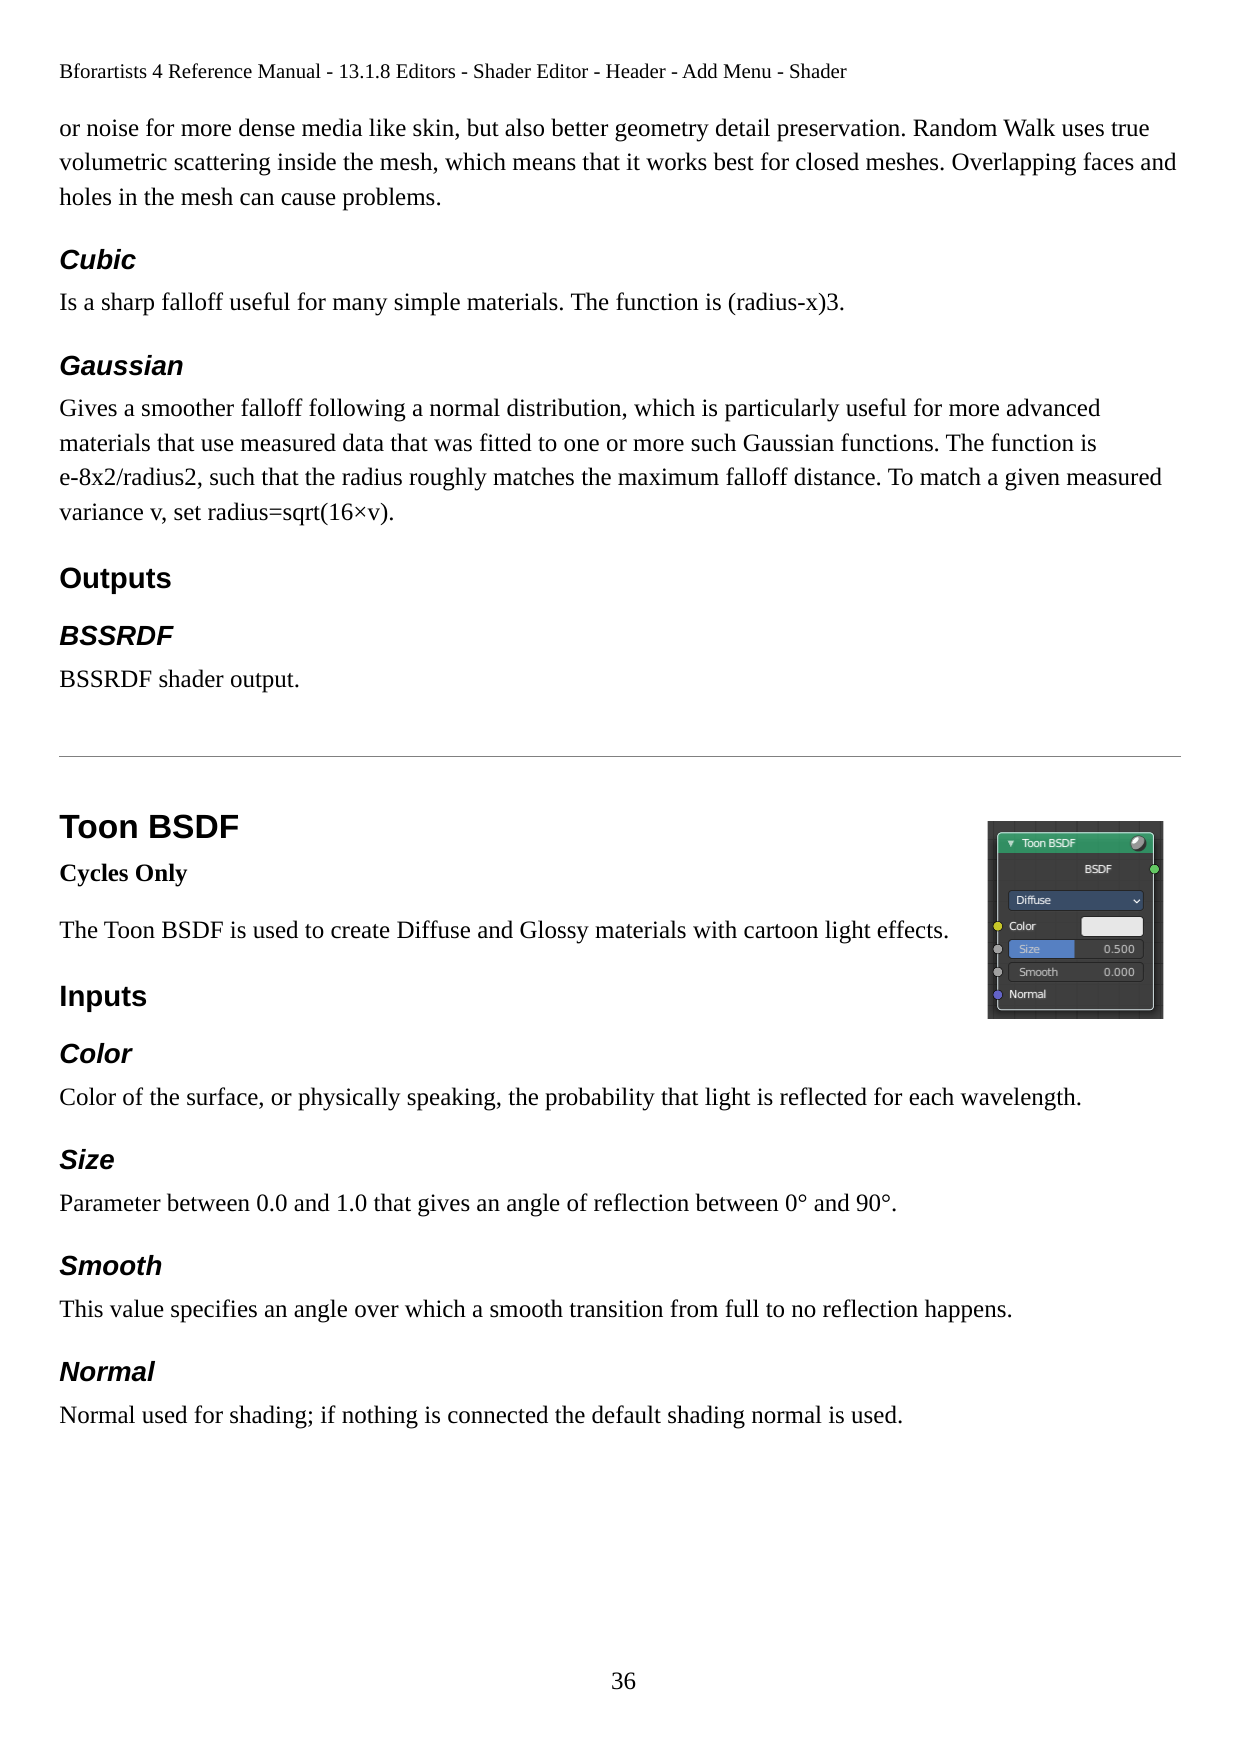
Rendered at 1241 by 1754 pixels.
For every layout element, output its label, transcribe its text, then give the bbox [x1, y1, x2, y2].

subtitle Inputs [59, 979, 987, 1012]
text Normal used for shading; if nothing is connected the default shading normal is used. [59, 1400, 1181, 1428]
text BSSRDF shader output. [59, 664, 1181, 692]
picture [987, 821, 1164, 1019]
text Color of the surface, or physically speaking, the probability that light is reflected for each wavelength. [59, 1082, 1181, 1111]
subtitle Toon BSDF [59, 806, 1181, 845]
text or noise for more dense media like skin, but also better geometry detail preservation. Random Walk uses true volumetric scattering inside the mesh, which means that it works best for closed meshes. Overlapping faces and holes in the mesh can cause problems. [59, 113, 1181, 210]
subtitle Cubic [59, 243, 1181, 275]
subtitle Smooth [59, 1249, 1181, 1281]
text The Toon BSDF is used to create Diffuse and Glossy materials with cartoon light effects. [59, 915, 987, 944]
text This value specifies an angle over which a smooth transition from full to no reflection happens. [59, 1294, 1181, 1322]
subtitle Outputs [59, 561, 1181, 594]
subtitle BSSRDF [59, 619, 1181, 651]
text Is a sharp falloff useful for many simple materials. The function is (radius-x)3. [59, 287, 1181, 316]
text Parameter between 0.0 and 1.0 that gives an angle of reflection between 0° and 90°. [59, 1188, 1181, 1217]
subtitle Color [59, 1037, 1181, 1069]
subtitle Normal [59, 1355, 1181, 1387]
text Cycles Only [59, 858, 987, 886]
subtitle Gaussian [59, 349, 1181, 381]
subtitle Size [59, 1143, 1181, 1175]
text Gives a smoother falloff following a normal distribution, which is particularly useful for more advanced materials that use measured data that was fitted to one or more such Gaussian functions. The function is e-8x2/radius2, such that the radius roughly matches the maximum falloff distance. To match a given measured variance v, set radius=sqrt(16×v). [59, 393, 1181, 526]
text [1164, 858, 1181, 886]
subtitle [1164, 979, 1181, 1012]
